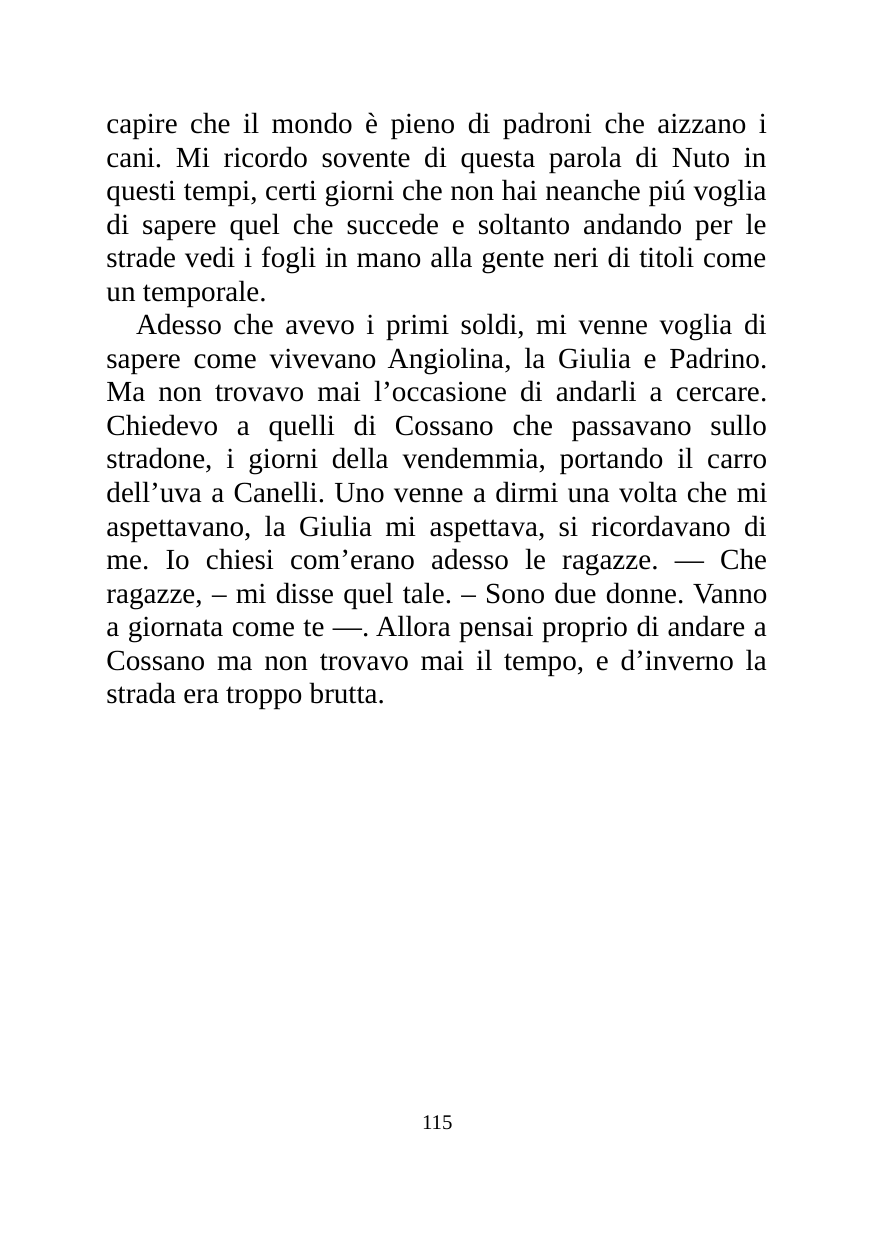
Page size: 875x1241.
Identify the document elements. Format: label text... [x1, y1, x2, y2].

text capire che il mondo è pieno di padroni che aizzano i cani. Mi ricordo sovente di questa parola di Nuto in questi tempi, certi giorni che non hai neanche piú voglia di sapere quel che succede e soltanto andando per le strade vedi i fogli in mano alla gente neri di titoli come un temporale. [106, 106, 768, 307]
text Adesso che avevo i primi soldi, mi venne voglia di sapere come vivevano Angiolina, la Giulia e Padrino. Ma non trovavo mai l’occasione di andarli a cercare. Chiedevo a quelli di Cossano che passavano sullo stradone, i giorni della vendemmia, portando il carro dell’uva a Canelli. Uno venne a dirmi una volta che mi aspettavano, la Giulia mi aspettava, si ricordavano di me. Io chiesi com’erano adesso le ragazze. — Che ragazze, – mi disse quel tale. – Sono due donne. Vanno a giornata come te —. Allora pensai proprio di andare a Cossano ma non trovavo mai il tempo, e d’inverno la strada era troppo brutta. [106, 307, 768, 710]
